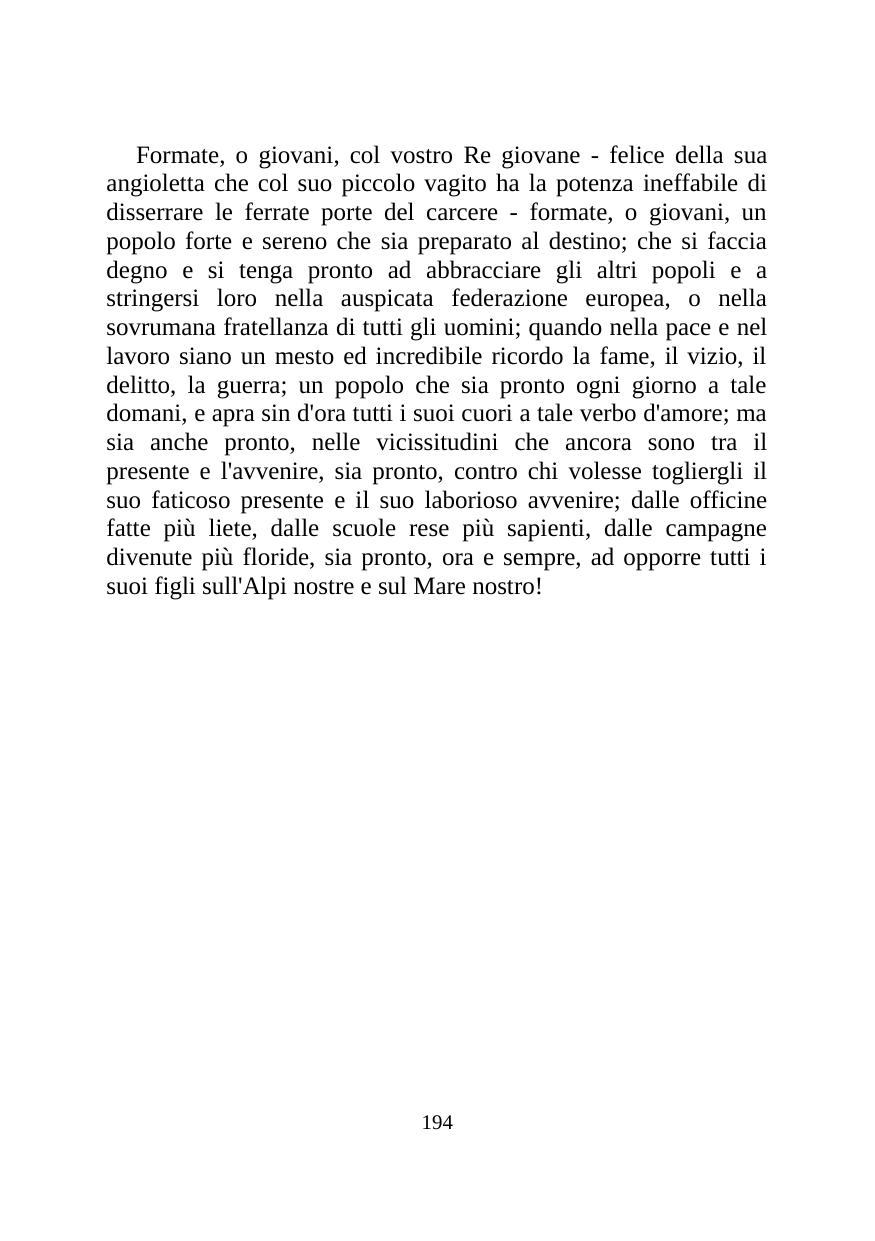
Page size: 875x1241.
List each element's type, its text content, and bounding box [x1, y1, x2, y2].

text Formate, o giovani, col vostro Re giovane - felice della sua angioletta che col suo piccolo vagito ha la potenza ineffabile di disserrare le ferrate porte del carcere - formate, o giovani, un popolo forte e sereno che sia preparato al destino; che si faccia degno e si tenga pronto ad abbracciare gli altri popoli e a stringersi loro nella auspicata federazione europea, o nella sovrumana fratellanza di tutti gli uomini; quando nella pace e nel lavoro siano un mesto ed incredibile ricordo la fame, il vizio, il delitto, la guerra; un popolo che sia pronto ogni giorno a tale domani, e apra sin d'ora tutti i suoi cuori a tale verbo d'amore; ma sia anche pronto, nelle vicissitudini che ancora sono tra il presente e l'avvenire, sia pronto, contro chi volesse togliergli il suo faticoso presente e il suo laborioso avvenire; dalle officine fatte più liete, dalle scuole rese più sapienti, dalle campagne divenute più floride, sia pronto, ora e sempre, ad opporre tutti i suoi figli sull'Alpi nostre e sul Mare nostro! [106, 140, 768, 600]
